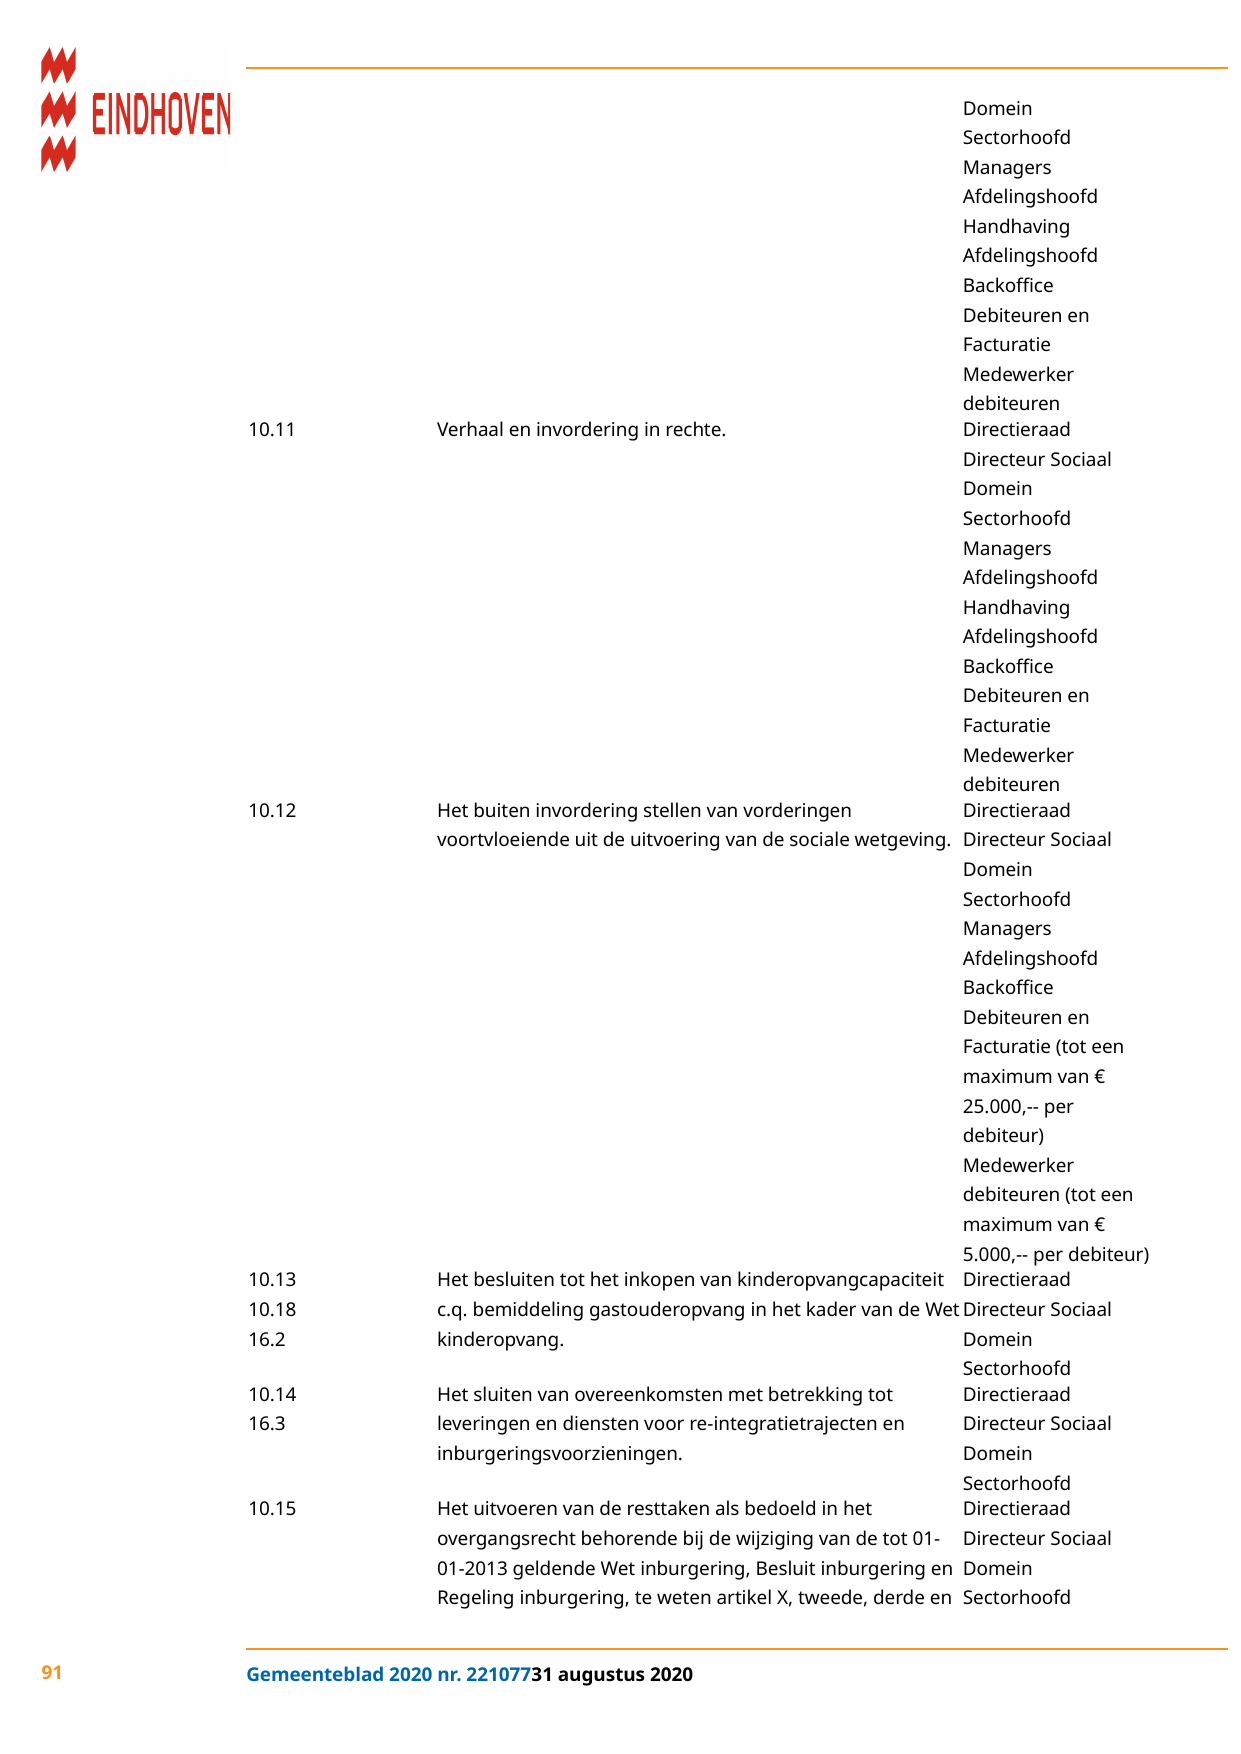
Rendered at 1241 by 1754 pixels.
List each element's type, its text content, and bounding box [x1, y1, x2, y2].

table_cell Directieraad Directeur Sociaal Domein Sectorhoofd Managers Afdelingshoofd Handhaving Afdelingshoofd Backoffice Debiteuren en Facturatie Medewerker debiteuren [963, 416, 1152, 797]
table_cell Het uitvoeren van de resttaken als bedoeld in het overgangsrecht behorende bij de wijziging van de tot 01-01-2013 geldende Wet inburgering, Besluit inburgering en Regeling inburgering, te weten artikel X, tweede, derde en [437, 1496, 963, 1610]
table_cell 10.12 [248, 797, 437, 1267]
table_cell Directieraad Directeur Sociaal Domein Sectorhoofd Managers Afdelingshoofd Backoffice Debiteuren en Facturatie (tot een maximum van € 25.000,-- per debiteur) Medewerker debiteuren (tot een maximum van € 5.000,-- per debiteur) [963, 797, 1152, 1267]
table_cell Directieraad Directeur Sociaal Domein Sectorhoofd [963, 1267, 1152, 1381]
table_cell Het sluiten van overeenkomsten met betrekking tot leveringen en diensten voor re-integratietrajecten en inburgeringsvoorzieningen. [437, 1381, 963, 1496]
table_cell Het buiten invordering stellen van vorderingen voortvloeiende uit de uitvoering van de sociale wetgeving. [437, 797, 963, 1267]
table_cell Directieraad Directeur Sociaal Domein Sectorhoofd [963, 1381, 1152, 1496]
table_cell 10.11 [248, 416, 437, 797]
table_cell Het besluiten tot het inkopen van kinderopvangcapaciteit c.q. bemiddeling gastouderopvang in het kader van de Wet kinderopvang. [437, 1267, 963, 1381]
table_cell Verhaal en invordering in rechte. [437, 416, 963, 797]
table_cell Directieraad Directeur Sociaal Domein Sectorhoofd [963, 1496, 1152, 1610]
table_cell [248, 95, 437, 416]
table_cell Domein Sectorhoofd Managers Afdelingshoofd Handhaving Afdelingshoofd Backoffice Debiteuren en Facturatie Medewerker debiteuren [963, 95, 1152, 416]
table_cell 10.15 [248, 1496, 437, 1610]
picture [41, 47, 231, 172]
table_cell 10.13 10.18 16.2 [248, 1267, 437, 1381]
table_cell [437, 95, 963, 416]
table_cell 10.14 16.3 [248, 1381, 437, 1496]
